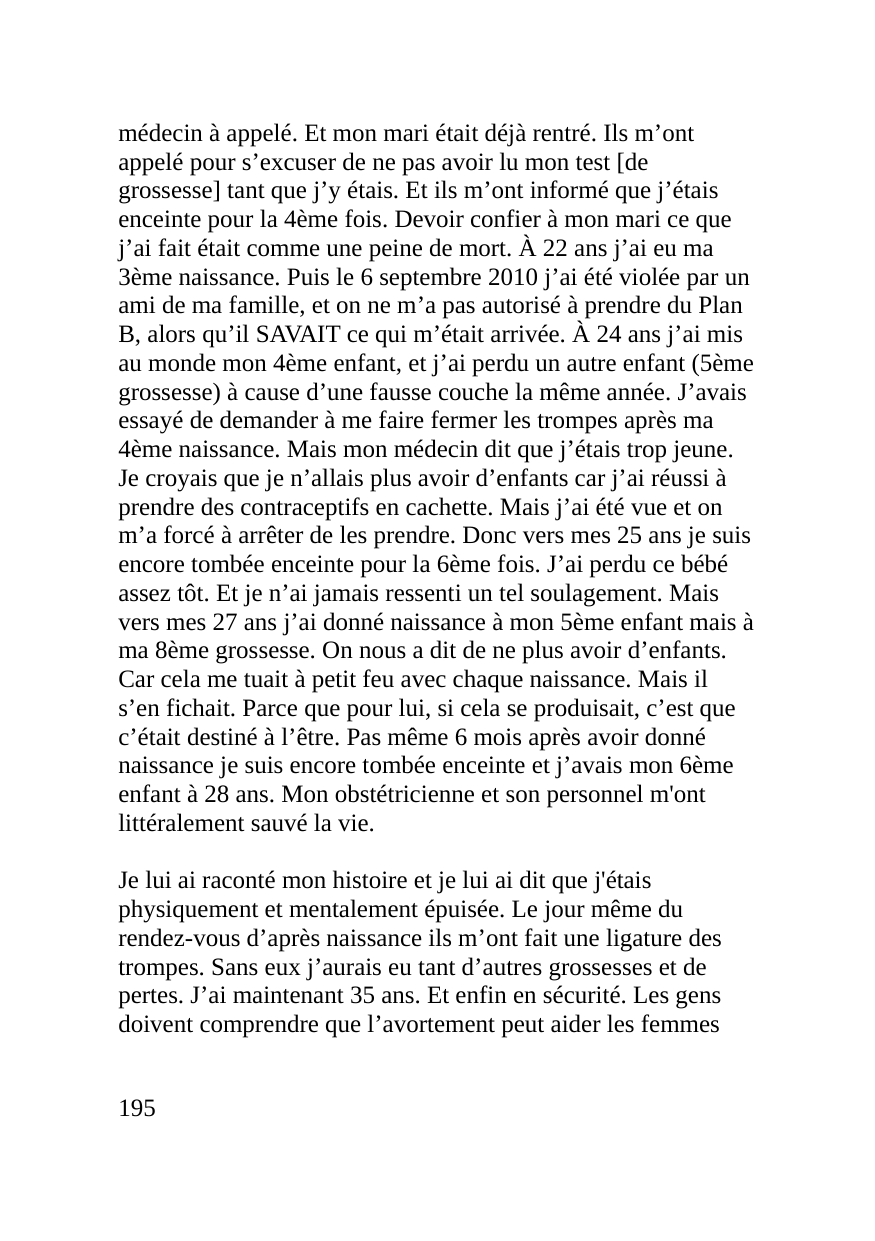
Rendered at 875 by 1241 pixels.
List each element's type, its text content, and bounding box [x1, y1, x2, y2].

text Je lui ai raconté mon histoire et je lui ai dit que j'étais physiquement et mentalement épuisée. Le jour même du rendez-vous d’après naissance ils m’ont fait une ligature des trompes. Sans eux j’aurais eu tant d’autres grossesses et de pertes. J’ai maintenant 35 ans. Et enfin en sécurité. Les gens doivent comprendre que l’avortement peut aider les femmes [118, 866, 756, 1038]
text médecin à appelé. Et mon mari était déjà rentré. Ils m’ont appelé pour s’excuser de ne pas avoir lu mon test [de grossesse] tant que j’y étais. Et ils m’ont informé que j’étais enceinte pour la 4ème fois. Devoir confier à mon mari ce que j’ai fait était comme une peine de mort. À 22 ans j’ai eu ma 3ème naissance. Puis le 6 septembre 2010 j’ai été violée par un ami de ma famille, et on ne m’a pas autorisé à prendre du Plan B, alors qu’il SAVAIT ce qui m’était arrivée. À 24 ans j’ai mis au monde mon 4ème enfant, et j’ai perdu un autre enfant (5ème grossesse) à cause d’une fausse couche la même année. J’avais essayé de demander à me faire fermer les trompes après ma 4ème naissance. Mais mon médecin dit que j’étais trop jeune. Je croyais que je n’allais plus avoir d’enfants car j’ai réussi à prendre des contraceptifs en cachette. Mais j’ai été vue et on m’a forcé à arrêter de les prendre. Donc vers mes 25 ans je suis encore tombée enceinte pour la 6ème fois. J’ai perdu ce bébé assez tôt. Et je n’ai jamais ressenti un tel soulagement. Mais vers mes 27 ans j’ai donné naissance à mon 5ème enfant mais à ma 8ème grossesse. On nous a dit de ne plus avoir d’enfants. Car cela me tuait à petit feu avec chaque naissance. Mais il s’en fichait. Parce que pour lui, si cela se produisait, c’est que c’était destiné à l’être. Pas même 6 mois après avoir donné naissance je suis encore tombée enceinte et j’avais mon 6ème enfant à 28 ans. Mon obstétricienne et son personnel m'ont littéralement sauvé la vie. [118, 118, 756, 837]
